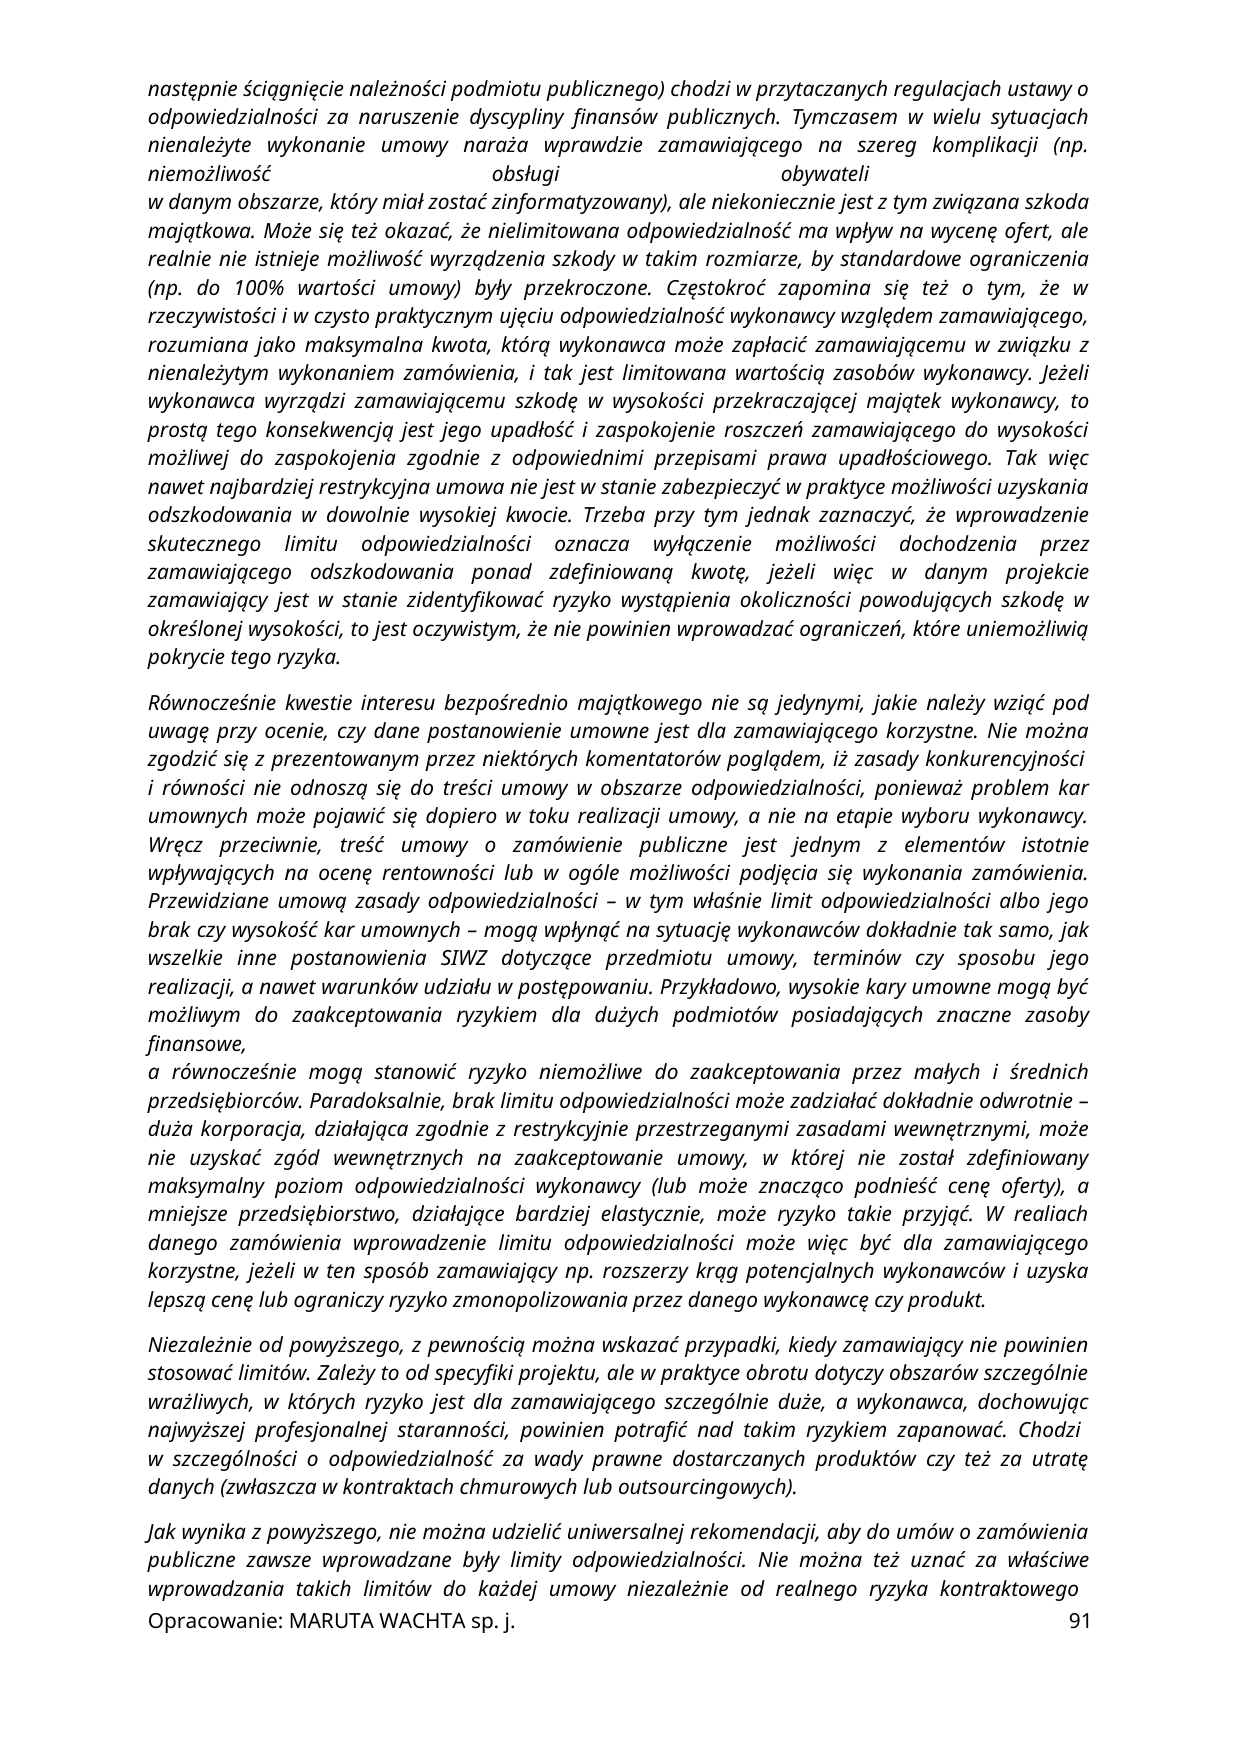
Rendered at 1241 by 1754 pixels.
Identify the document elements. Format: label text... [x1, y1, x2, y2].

text Równocześnie kwestie interesu bezpośrednio majątkowego nie są jedynymi, jakie należy wziąć pod uwagę przy ocenie, czy dane postanowienie umowne jest dla zamawiającego korzystne. Nie można zgodzić się z prezentowanym przez niektórych komentatorów poglądem, iż zasady konkurencyjności i równości nie odnoszą się do treści umowy w obszarze odpowiedzialności, ponieważ problem kar umownych może pojawić się dopiero w toku realizacji umowy, a nie na etapie wyboru wykonawcy. Wręcz przeciwnie, treść umowy o zamówienie publiczne jest jednym z elementów istotnie wpływających na ocenę rentowności lub w ogóle możliwości podjęcia się wykonania zamówienia. Przewidziane umową zasady odpowiedzialności – w tym właśnie limit odpowiedzialności albo jego brak czy wysokość kar umownych – mogą wpłynąć na sytuację wykonawców dokładnie tak samo, jak wszelkie inne postanowienia SIWZ dotyczące przedmiotu umowy, terminów czy sposobu jego realizacji, a nawet warunków udziału w postępowaniu. Przykładowo, wysokie kary umowne mogą być możliwym do zaakceptowania ryzykiem dla dużych podmiotów posiadających znaczne zasoby finansowe, a równocześnie mogą stanowić ryzyko niemożliwe do zaakceptowania przez małych i średnich przedsiębiorców. Paradoksalnie, brak limitu odpowiedzialności może zadziałać dokładnie odwrotnie – duża korporacja, działająca zgodnie z restrykcyjnie przestrzeganymi zasadami wewnętrznymi, może nie uzyskać zgód wewnętrznych na zaakceptowanie umowy, w której nie został zdefiniowany maksymalny poziom odpowiedzialności wykonawcy (lub może znacząco podnieść cenę oferty), a mniejsze przedsiębiorstwo, działające bardziej elastycznie, może ryzyko takie przyjąć. W realiach danego zamówienia wprowadzenie limitu odpowiedzialności może więc być dla zamawiającego korzystne, jeżeli w ten sposób zamawiający np. rozszerzy krąg potencjalnych wykonawców i uzyska lepszą cenę lub ograniczy ryzyko zmonopolizowania przez danego wykonawcę czy produkt. [148, 688, 1093, 1313]
text następnie ściągnięcie należności podmiotu publicznego) chodzi w przytaczanych regulacjach ustawy o odpowiedzialności za naruszenie dyscypliny finansów publicznych. Tymczasem w wielu sytuacjach nienależyte wykonanie umowy naraża wprawdzie zamawiającego na szereg komplikacji (np. niemożliwość obsługi obywateli w danym obszarze, który miał zostać zinformatyzowany), ale niekoniecznie jest z tym związana szkoda majątkowa. Może się też okazać, że nielimitowana odpowiedzialność ma wpływ na wycenę ofert, ale realnie nie istnieje możliwość wyrządzenia szkody w takim rozmiarze, by standardowe ograniczenia (np. do 100% wartości umowy) były przekroczone. Częstokroć zapomina się też o tym, że w rzeczywistości i w czysto praktycznym ujęciu odpowiedzialność wykonawcy względem zamawiającego, rozumiana jako maksymalna kwota, którą wykonawca może zapłacić zamawiającemu w związku z nienależytym wykonaniem zamówienia, i tak jest limitowana wartością zasobów wykonawcy. Jeżeli wykonawca wyrządzi zamawiającemu szkodę w wysokości przekraczającej majątek wykonawcy, to prostą tego konsekwencją jest jego upadłość i zaspokojenie roszczeń zamawiającego do wysokości możliwej do zaspokojenia zgodnie z odpowiednimi przepisami prawa upadłościowego. Tak więc nawet najbardziej restrykcyjna umowa nie jest w stanie zabezpieczyć w praktyce możliwości uzyskania odszkodowania w dowolnie wysokiej kwocie. Trzeba przy tym jednak zaznaczyć, że wprowadzenie skutecznego limitu odpowiedzialności oznacza wyłączenie możliwości dochodzenia przez zamawiającego odszkodowania ponad zdefiniowaną kwotę, jeżeli więc w danym projekcie zamawiający jest w stanie zidentyfikować ryzyko wystąpienia okoliczności powodujących szkodę w określonej wysokości, to jest oczywistym, że nie powinien wprowadzać ograniczeń, które uniemożliwią pokrycie tego ryzyka. [148, 74, 1093, 671]
text Jak wynika z powyższego, nie można udzielić uniwersalnej rekomendacji, aby do umów o zamówienia publiczne zawsze wprowadzane były limity odpowiedzialności. Nie można też uznać za właściwe wprowadzania takich limitów do każdej umowy niezależnie od realnego ryzyka kontraktowego [148, 1517, 1093, 1602]
text Niezależnie od powyższego, z pewnością można wskazać przypadki, kiedy zamawiający nie powinien stosować limitów. Zależy to od specyfiki projektu, ale w praktyce obrotu dotyczy obszarów szczególnie wrażliwych, w których ryzyko jest dla zamawiającego szczególnie duże, a wykonawca, dochowując najwyższej profesjonalnej staranności, powinien potrafić nad takim ryzykiem zapanować. Chodzi w szczególności o odpowiedzialność za wady prawne dostarczanych produktów czy też za utratę danych (zwłaszcza w kontraktach chmurowych lub outsourcingowych). [148, 1330, 1093, 1501]
